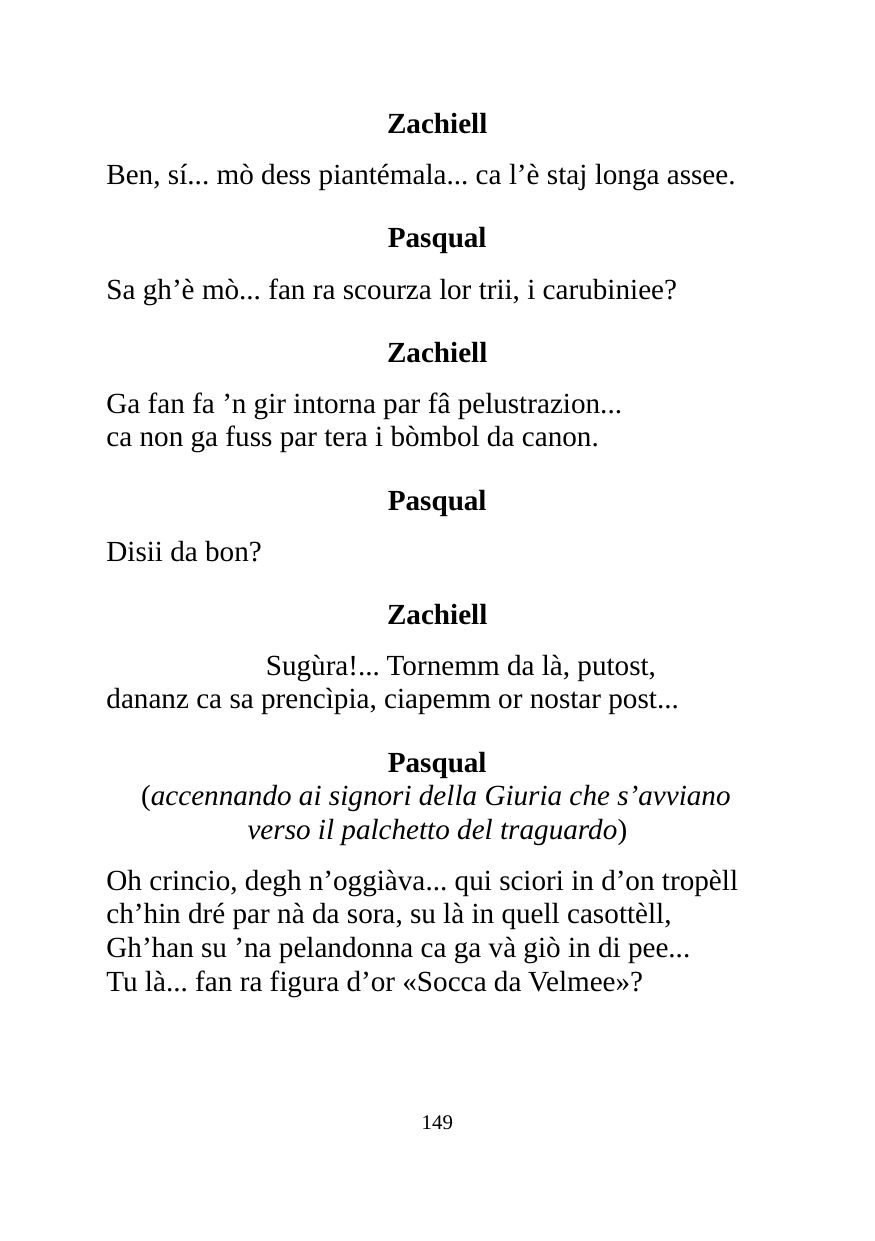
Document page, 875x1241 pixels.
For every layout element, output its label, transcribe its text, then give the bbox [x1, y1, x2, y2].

text Gh’han su ’na pelandonna ca ga và giò in di pee... [106, 930, 768, 964]
text Oh crincio, degh n’oggiàva... qui sciori in d’on tropèll [106, 863, 768, 897]
text Ben, sí... mò dess piantémala... ca l’è staj longa assee. [106, 157, 768, 191]
text Sugùra!... Tornemm da là, putost, [106, 648, 768, 682]
text Zachiell [106, 106, 768, 140]
text dananz ca sa prencìpia, ciapemm or nostar post... [106, 682, 768, 715]
text Tu là... fan ra figura d’or «Socca da Velmee»? [106, 964, 768, 997]
text Pasqual (accennando ai signori della Giuria che s’avviano verso il palchetto del traguardo) [106, 745, 768, 845]
text Disii da bon? [106, 534, 768, 567]
text Zachiell [106, 597, 768, 630]
text Sa gh’è mò... fan ra scourza lor trii, i carubiniee? [106, 272, 768, 305]
text Zachiell [106, 335, 768, 368]
text Ga fan fa ’n gir intorna par fâ pelustrazion... [106, 386, 768, 419]
text Pasqual [106, 221, 768, 254]
text ca non ga fuss par tera i bòmbol da canon. [106, 419, 768, 453]
text Pasqual [106, 483, 768, 516]
text ch’hin dré par nà da sora, su là in quell casottèll, [106, 897, 768, 930]
